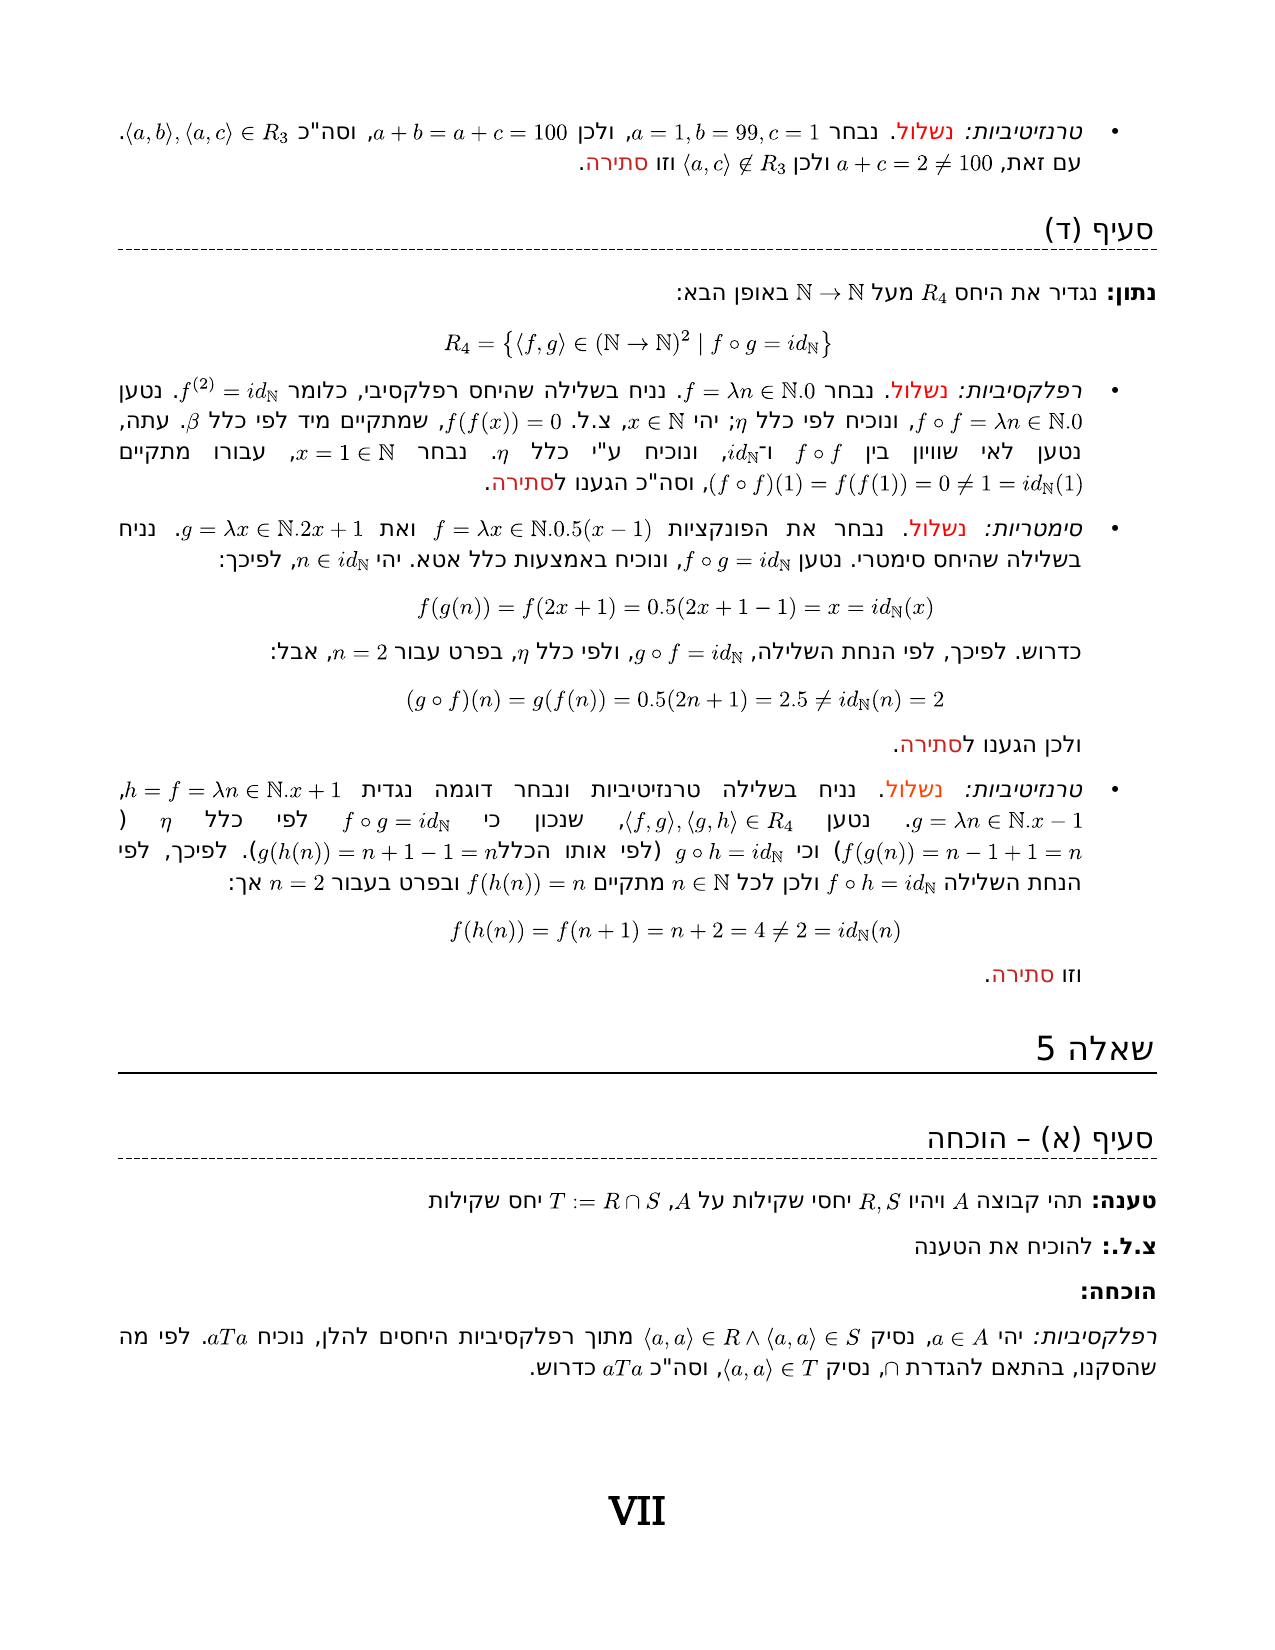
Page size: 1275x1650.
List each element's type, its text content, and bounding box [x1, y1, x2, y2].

text רפלקסיביות: יהי , נסיק מתוך רפלקסיביות היחסים להלן, נוכיח . לפי מה שהסקנו, בהתאם להגדרת , נסיק , וסה"כ כדרוש. [118, 1323, 1157, 1381]
text נתון: נגדיר את היחס מעל באופן הבא: [118, 279, 1157, 305]
list טרנזיטיביות: נשלול. נניח בשלילה טרנזיטיביות ונבחר דוגמה נגדית , . נטען , שנכון כי לפי כלל () וכי (לפי אותו הכלל). לפיכך, לפי הנחת השלילה ולכן לכל מתקיים ובפרט בעבור אך: [118, 776, 1119, 896]
text טענה: תהי קבוצה ויהיו יחסי שקילות על , יחס שקילות [118, 1188, 1157, 1214]
text צ.ל.: להוכיח את הטענה [118, 1233, 1157, 1259]
list כדרוש. לפיכך, לפי הנחת השלילה, , ולפי כלל , בפרט עבור , אבל: [118, 638, 1119, 665]
subtitle סעיף (ד) [118, 209, 1157, 249]
list סימטריות: נשלול. נבחר את הפונקציות ואת . נניח בשלילה שהיחס סימטרי. נטען , ונוכיח באמצעות כלל אטא. יהי , לפיכך: [118, 515, 1119, 572]
subtitle סעיף (א) – הוכחה [118, 1118, 1157, 1158]
list טרנזיטיביות: נשלול. נבחר , ולכן , וסה"כ . עם זאת, ולכן וזו סתירה. [118, 118, 1119, 176]
subtitle שאלה 5 [118, 1027, 1157, 1072]
text הוכחה: [118, 1278, 1157, 1305]
list רפלקסיביות: נשלול. נבחר . נניח בשלילה שהיחס רפלקסיבי, כלומר . נטען , ונוכיח לפי כלל ; יהי , צ.ל. , שמתקיים מיד לפי כלל . עתה, נטען לאי שוויון בין ו־, ונוכיח ע"י כלל . נבחר , עבורו מתקיים , וסה"כ הגענו לסתירה. [118, 377, 1119, 496]
list ולכן הגענו לסתירה. [118, 731, 1119, 757]
list וזו סתירה. [118, 962, 1119, 988]
